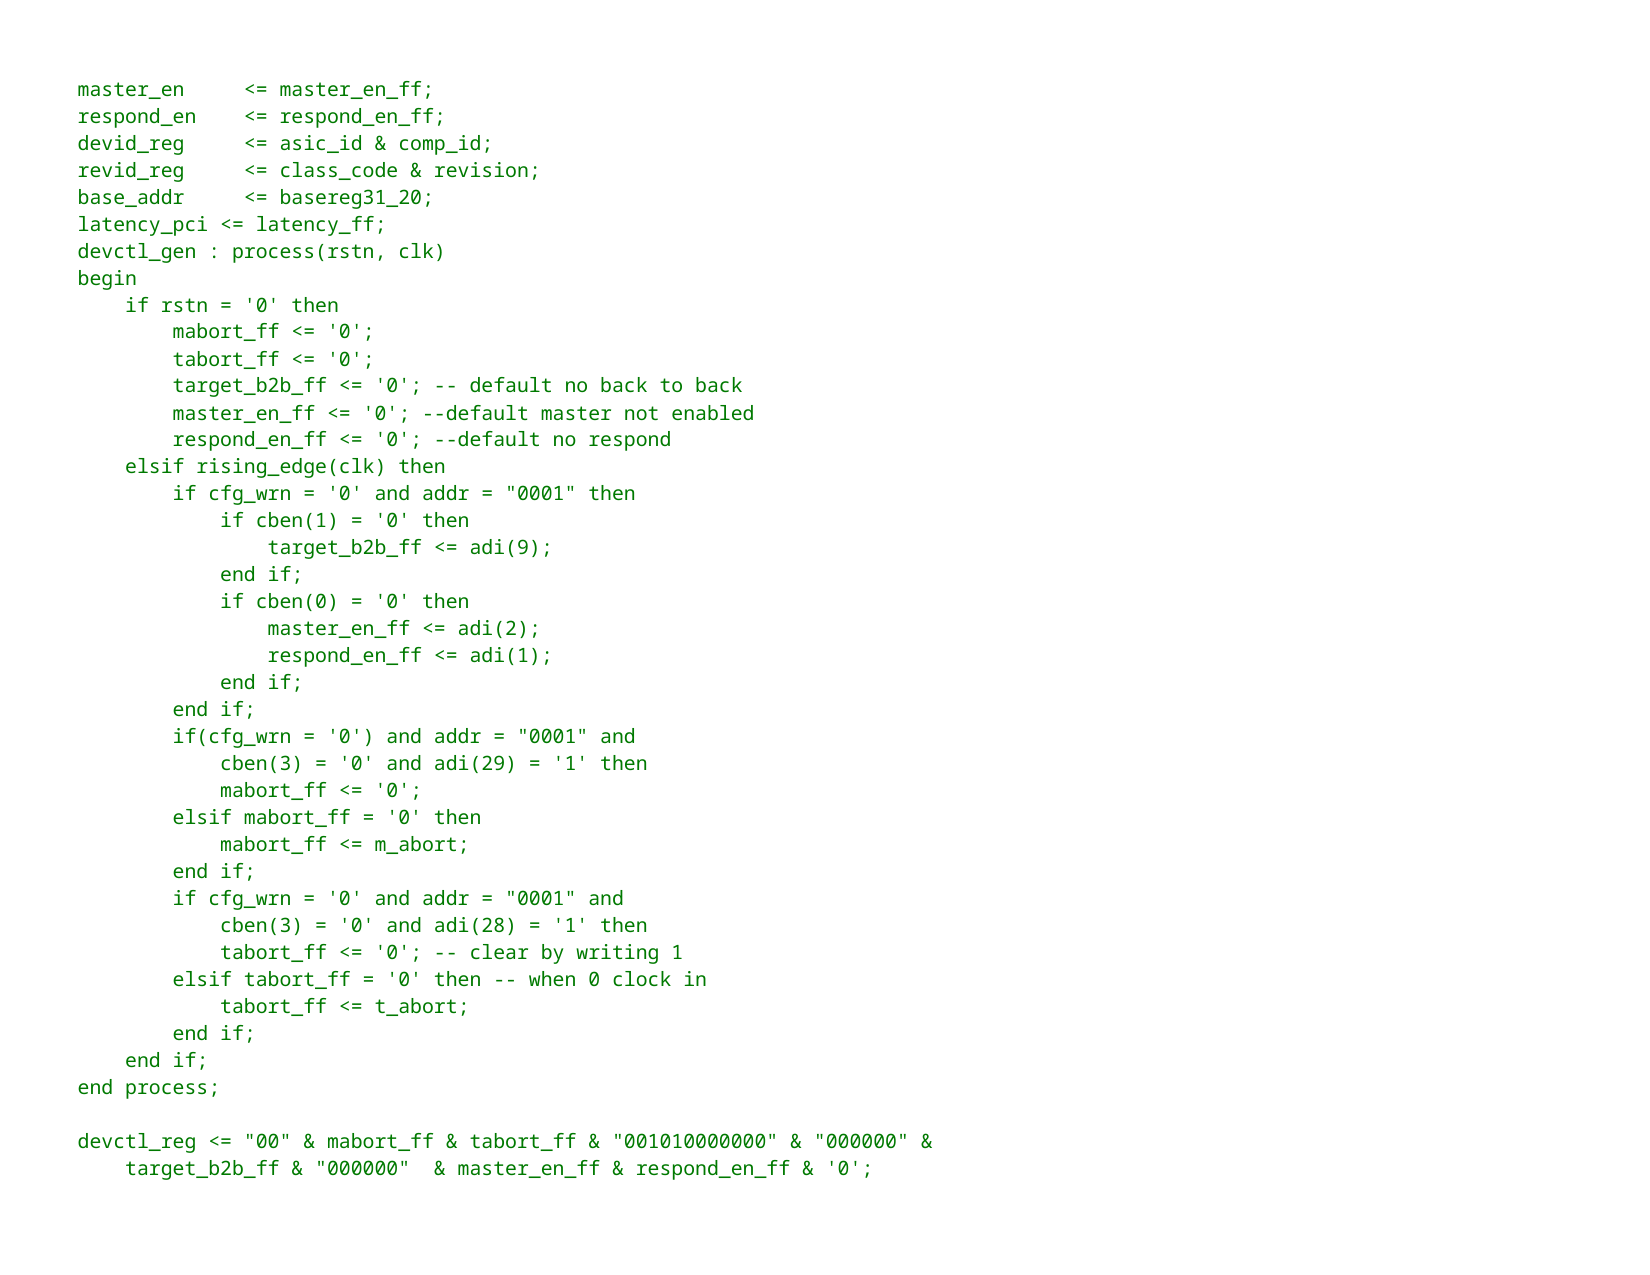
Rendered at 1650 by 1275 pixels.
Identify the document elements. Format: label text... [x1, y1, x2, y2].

text latency_pci <= latency_ff; [30, 210, 1620, 237]
text end if; [30, 1019, 1620, 1046]
text if cben(0) = '0' then [30, 588, 1620, 614]
text respond_en_ff <= adi(1); [30, 642, 1620, 668]
text mabort_ff <= '0'; [30, 776, 1620, 803]
text master_en <= master_en_ff; [30, 75, 1620, 102]
text end process; [30, 1073, 1620, 1100]
text if(cfg_wrn = '0') and addr = "0001" and [30, 722, 1620, 749]
text cben(3) = '0' and adi(29) = '1' then [30, 749, 1620, 776]
text respond_en_ff <= '0'; --default no respond [30, 426, 1620, 453]
text if cben(1) = '0' then [30, 507, 1620, 534]
text end if; [30, 857, 1620, 884]
text if cfg_wrn = '0' and addr = "0001" then [30, 480, 1620, 507]
text master_en_ff <= adi(2); [30, 614, 1620, 642]
text tabort_ff <= t_abort; [30, 992, 1620, 1019]
text target_b2b_ff <= adi(9); [30, 534, 1620, 561]
text mabort_ff <= '0'; [30, 318, 1620, 345]
text end if; [30, 668, 1620, 696]
text cben(3) = '0' and adi(28) = '1' then [30, 911, 1620, 938]
text if cfg_wrn = '0' and addr = "0001" and [30, 884, 1620, 911]
text devid_reg <= asic_id & comp_id; [30, 129, 1620, 156]
text end if; [30, 561, 1620, 588]
text elsif mabort_ff = '0' then [30, 803, 1620, 830]
text if rstn = '0' then [30, 291, 1620, 318]
text begin [30, 264, 1620, 291]
text mabort_ff <= m_abort; [30, 830, 1620, 857]
text target_b2b_ff <= '0'; -- default no back to back [30, 372, 1620, 399]
text tabort_ff <= '0'; [30, 345, 1620, 372]
text respond_en <= respond_en_ff; [30, 102, 1620, 129]
text tabort_ff <= '0'; -- clear by writing 1 [30, 938, 1620, 965]
text devctl_gen : process(rstn, clk) [30, 237, 1620, 264]
text elsif tabort_ff = '0' then -- when 0 clock in [30, 965, 1620, 992]
text target_b2b_ff & "000000" & master_en_ff & respond_en_ff & '0'; [30, 1154, 1620, 1181]
text elsif rising_edge(clk) then [30, 453, 1620, 480]
text devctl_reg <= "00" & mabort_ff & tabort_ff & "001010000000" & "000000" & [30, 1127, 1620, 1154]
text end if; [30, 696, 1620, 722]
text base_addr <= basereg31_20; [30, 183, 1620, 210]
text master_en_ff <= '0'; --default master not enabled [30, 399, 1620, 426]
text end if; [30, 1046, 1620, 1073]
text revid_reg <= class_code & revision; [30, 156, 1620, 183]
